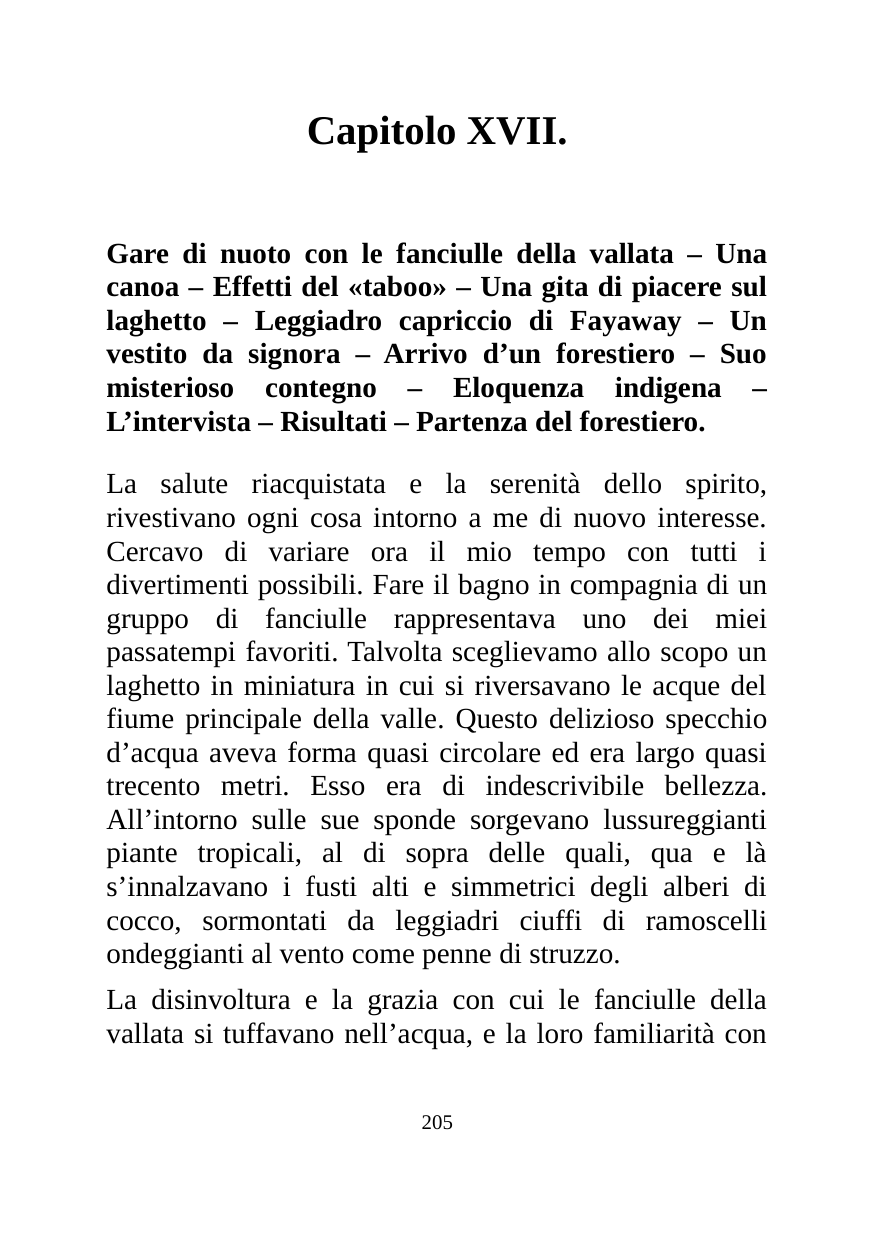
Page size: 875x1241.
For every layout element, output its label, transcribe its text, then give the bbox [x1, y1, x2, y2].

subtitle Capitolo XVII. [106, 106, 768, 153]
text La salute riacquistata e la serenità dello spirito, rivestivano ogni cosa intorno a me di nuovo interesse. Cercavo di variare ora il mio tempo con tutti i divertimenti possibili. Fare il bagno in compagnia di un gruppo di fanciulle rappresentava uno dei miei passatempi favoriti. Talvolta sceglievamo allo scopo un laghetto in miniatura in cui si riversavano le acque del fiume principale della valle. Questo delizioso specchio d’acqua aveva forma quasi circolare ed era largo quasi trecento metri. Esso era di indescrivibile bellezza. All’intorno sulle sue sponde sorgevano lussureggianti piante tropicali, al di sopra delle quali, qua e là s’innalzavano i fusti alti e simmetrici degli alberi di cocco, sormontati da leggiadri ciuffi di ramoscelli ondeggianti al vento come penne di struzzo. [106, 467, 768, 970]
text Gare di nuoto con le fanciulle della vallata – Una canoa – Effetti del «taboo» – Una gita di piacere sul laghetto – Leggiadro capriccio di Fayaway – Un vestito da signora – Arrivo d’un forestiero – Suo misterioso contegno – Eloquenza indigena – L’intervista – Risultati – Partenza del forestiero. [106, 236, 768, 437]
text La disinvoltura e la grazia con cui le fanciulle della vallata si tuffavano nell’acqua, e la loro familiarità con [106, 982, 768, 1049]
